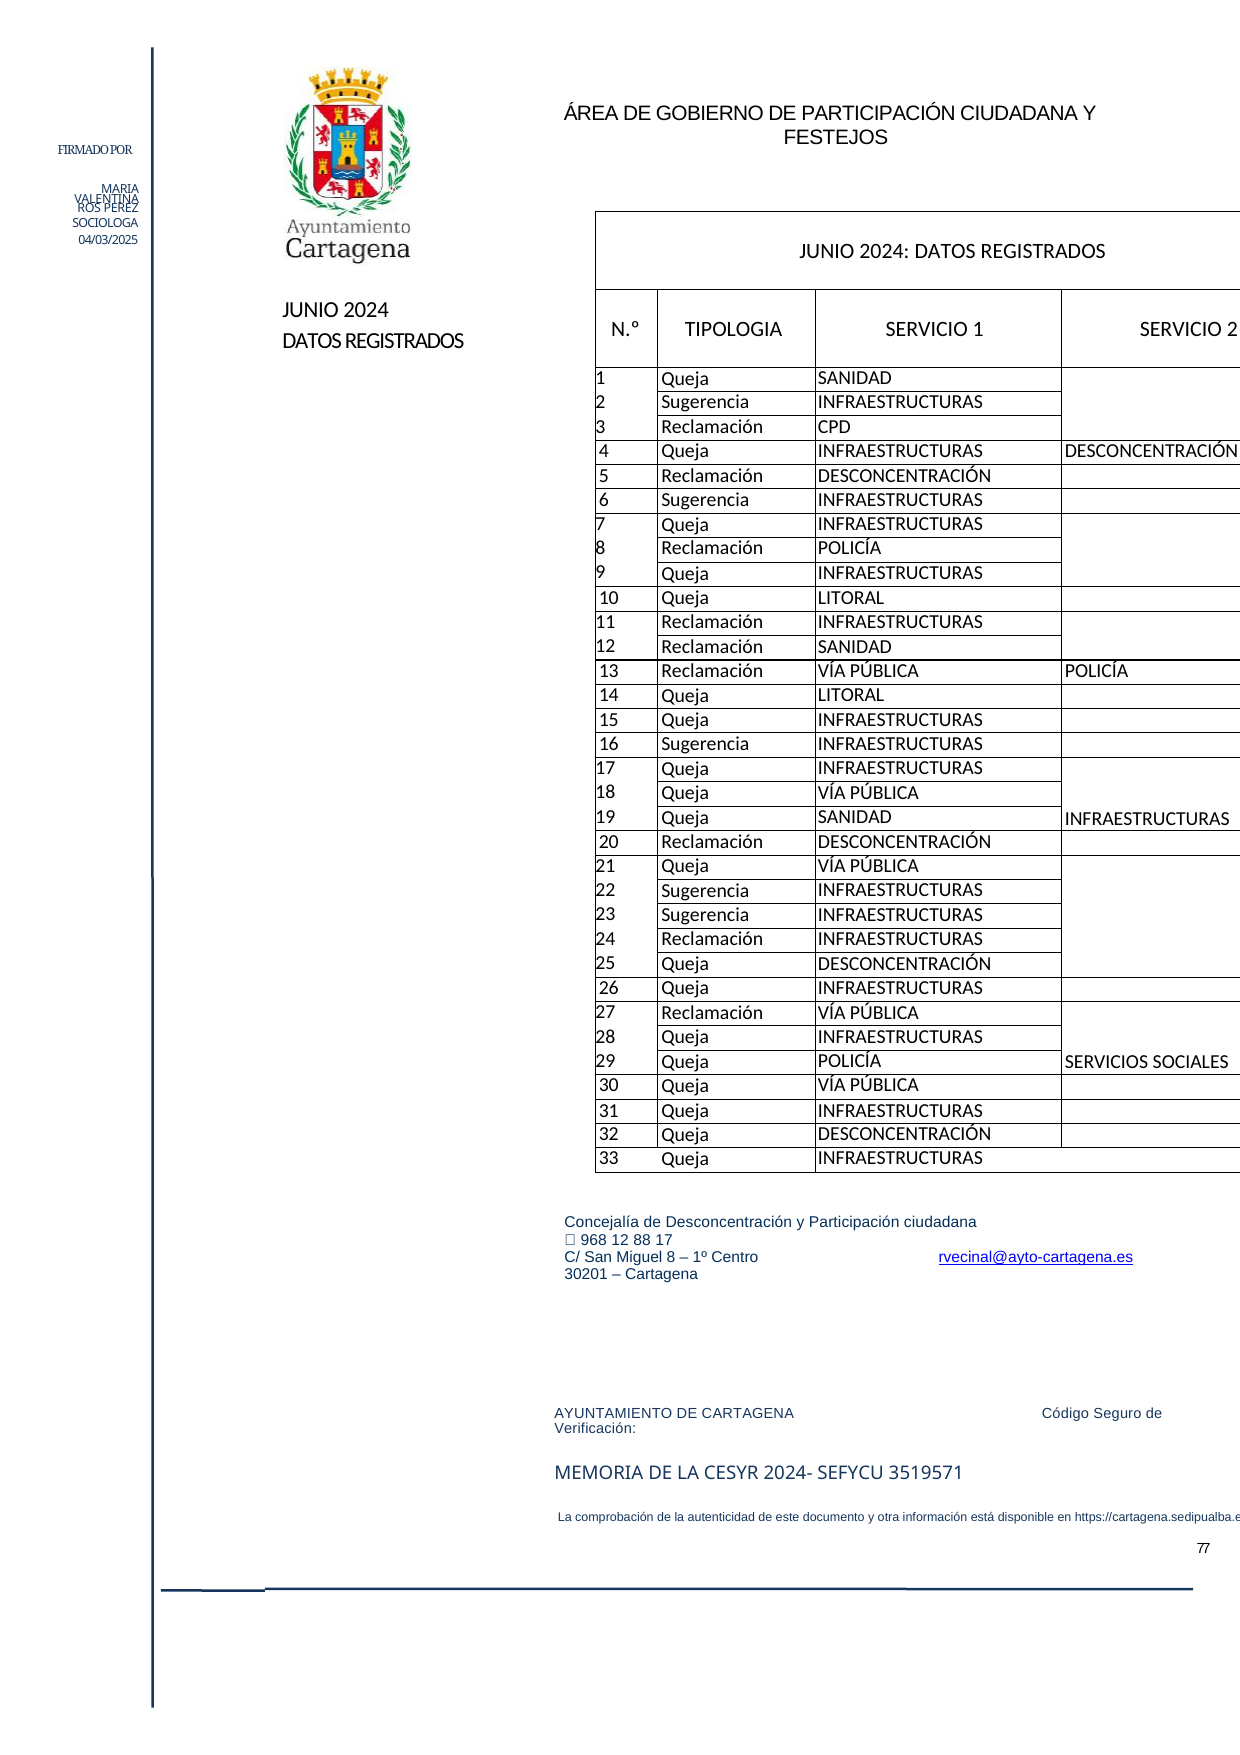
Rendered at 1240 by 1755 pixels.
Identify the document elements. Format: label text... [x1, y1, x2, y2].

table_cell [1062, 709, 1240, 732]
table_cell DESCONCENTRACIÓN [816, 831, 1061, 855]
table_cell N.º [596, 290, 657, 367]
table_cell [1062, 587, 1240, 611]
table_cell Queja [658, 807, 815, 830]
table_header [596, 212, 658, 289]
table_cell Queja [658, 758, 815, 781]
table_cell INFRAESTRUCTURAS [816, 733, 1061, 757]
table_cell [1062, 514, 1240, 586]
table_cell INFRAESTRUCTURAS [816, 880, 1061, 903]
table_cell DESCONCENTRACIÓN [816, 953, 1061, 977]
table_cell INFRAESTRUCTURAS [816, 904, 1061, 928]
table_cell Queja [658, 1124, 815, 1147]
table_cell Queja [658, 587, 815, 611]
table_cell [1062, 733, 1240, 757]
table_cell [1062, 489, 1240, 513]
table_cell [1062, 856, 1240, 977]
table_header La comprobación de la autenticidad de este documento y otra información está disponible en https://cartagena.sedipualba.es/ [547, 1508, 1240, 1524]
table_cell VÍA PÚBLICA [816, 1002, 1061, 1025]
table_cell INFRAESTRUCTURAS [816, 563, 1061, 586]
table_cell SANIDAD [816, 368, 1061, 391]
table_cell 21 22 23 24 25 [596, 856, 657, 977]
table_cell SERVICIO 2 [1062, 290, 1240, 367]
table_cell 31 [596, 1100, 657, 1123]
table_cell Reclamación [658, 831, 815, 855]
table_cell Sugerencia [658, 733, 815, 757]
table_cell Queja [658, 1026, 815, 1050]
text ÁREA DE GOBIERNO DE PARTICIPACIÓN CIUDADANA Y [563, 101, 1108, 125]
table_cell INFRAESTRUCTURAS [816, 392, 1061, 415]
table_cell Reclamación [658, 929, 815, 952]
table_cell 6 [596, 489, 657, 513]
table_cell [1062, 831, 1240, 855]
table_cell 17 18 19 [596, 758, 657, 830]
table_cell Sugerencia [658, 904, 815, 928]
text MARIA VALENTINA ROS PEREZ [57, 186, 139, 214]
table_cell Queja [658, 563, 815, 586]
table_cell Queja [658, 856, 815, 879]
table_cell 20 [596, 831, 657, 855]
table_cell 26 [596, 978, 657, 1001]
text JUNIO 2024 [282, 296, 475, 323]
table_cell [1062, 1124, 1240, 1147]
table_cell INFRAESTRUCTURAS [816, 758, 1061, 781]
table_cell 10 [596, 587, 657, 611]
table_cell INFRAESTRUCTURAS [816, 489, 1061, 513]
table_cell VÍA PÚBLICA [816, 661, 1061, 684]
text 77 [1196, 1545, 1212, 1555]
table_cell Queja [658, 1100, 815, 1123]
table_cell Queja [658, 1051, 815, 1074]
table_cell Reclamación [658, 612, 815, 635]
table_cell [1062, 1100, 1240, 1123]
table_cell Reclamación [658, 465, 815, 488]
table_cell INFRAESTRUCTURAS [816, 929, 1061, 952]
table_cell [1062, 685, 1240, 708]
table_cell INFRAESTRUCTURAS [816, 1100, 1061, 1123]
text SOCIOLOGA [57, 220, 139, 229]
table_cell SERVICIOS SOCIALES [1062, 1002, 1240, 1074]
table_cell POLICÍA [816, 538, 1061, 562]
table_header JUNIO 2024: DATOS REGISTRADOS [658, 212, 1240, 289]
table_cell Queja [658, 441, 815, 464]
table_cell LITORAL [816, 685, 1061, 708]
table_cell 11 12 [596, 612, 657, 659]
text DATOS REGISTRADOS [282, 328, 475, 354]
table_cell Reclamación [658, 416, 815, 440]
table_cell POLICÍA [816, 1051, 1061, 1074]
table_cell Reclamación [658, 661, 815, 684]
table_cell Sugerencia [658, 392, 815, 415]
table_cell 13 [596, 661, 657, 684]
table_cell 15 [596, 709, 657, 732]
table_cell DESCONCENTRACIÓN [1062, 441, 1240, 464]
table_cell LITORAL [816, 587, 1061, 611]
text Concejalía de Desconcentración y Participación ciudadana  968 12 88 17 [564, 1214, 1145, 1248]
table_cell INFRAESTRUCTURAS [1062, 758, 1240, 830]
table_cell 30 [596, 1075, 657, 1099]
table_cell DESCONCENTRACIÓN [816, 1124, 1061, 1147]
table_cell DESCONCENTRACIÓN [816, 465, 1061, 488]
table_cell INFRAESTRUCTURAS [816, 709, 1061, 732]
table_cell SANIDAD [816, 807, 1061, 830]
text 04/03/2025 [57, 235, 139, 246]
table_cell CPD [816, 416, 1061, 440]
table_cell Queja [658, 1075, 815, 1099]
table_cell Queja [658, 685, 815, 708]
table_cell Queja [658, 953, 815, 977]
table_cell [1062, 978, 1240, 1001]
table_cell Reclamación [658, 636, 815, 659]
table_cell TIPOLOGIA [658, 290, 815, 367]
table_cell INFRAESTRUCTURAS [816, 441, 1061, 464]
text C/ San Miguel 8 – 1º Centro rvecinal@ayto-cartagena.es 30201 – Cartagena [564, 1249, 1137, 1283]
text MEMORIA DE LA CESYR 2024- SEFYCU 3519571 [554, 1463, 1202, 1484]
table_cell [1062, 612, 1240, 659]
table_cell [1062, 465, 1240, 488]
table_cell 27 28 29 [596, 1002, 657, 1074]
table_cell POLICÍA [1062, 661, 1240, 684]
table_cell Queja [658, 368, 815, 391]
table_cell INFRAESTRUCTURAS [816, 978, 1061, 1001]
table_cell 33 [596, 1148, 658, 1172]
table_cell INFRAESTRUCTURAS [816, 1148, 1240, 1172]
table_cell Queja [658, 1148, 815, 1172]
table_cell Sugerencia [658, 880, 815, 903]
table_cell INFRAESTRUCTURAS [816, 612, 1061, 635]
table_cell VÍA PÚBLICA [816, 782, 1061, 806]
table_cell Queja [658, 782, 815, 806]
text FESTEJOS [563, 127, 1108, 148]
table_cell 16 [596, 733, 657, 757]
table_cell 1 2 3 [596, 368, 657, 440]
table_cell SANIDAD [816, 636, 1061, 659]
table_cell Queja [658, 709, 815, 732]
table_cell INFRAESTRUCTURAS [816, 514, 1061, 537]
table_cell Queja [658, 978, 815, 1001]
table_cell VÍA PÚBLICA [816, 1075, 1061, 1099]
table_cell SERVICIO 1 [816, 290, 1061, 367]
table_cell Reclamación [658, 538, 815, 562]
table_cell 32 [596, 1124, 657, 1147]
table_cell Sugerencia [658, 489, 815, 513]
table_cell 4 [596, 441, 657, 464]
table_cell 5 [596, 465, 657, 488]
table_cell [1062, 1075, 1240, 1099]
text FIRMADO POR [57, 145, 139, 157]
table_cell Reclamación [658, 1002, 815, 1025]
text AYUNTAMIENTO DE CARTAGENA Código Seguro de Verificación: [57, 47, 1202, 1713]
table_cell INFRAESTRUCTURAS [816, 1026, 1061, 1050]
table_cell 7 8 9 [596, 514, 657, 586]
table_cell Queja [658, 514, 815, 537]
table_cell VÍA PÚBLICA [816, 856, 1061, 879]
table_cell 14 [596, 685, 657, 708]
table_cell [1062, 368, 1240, 440]
